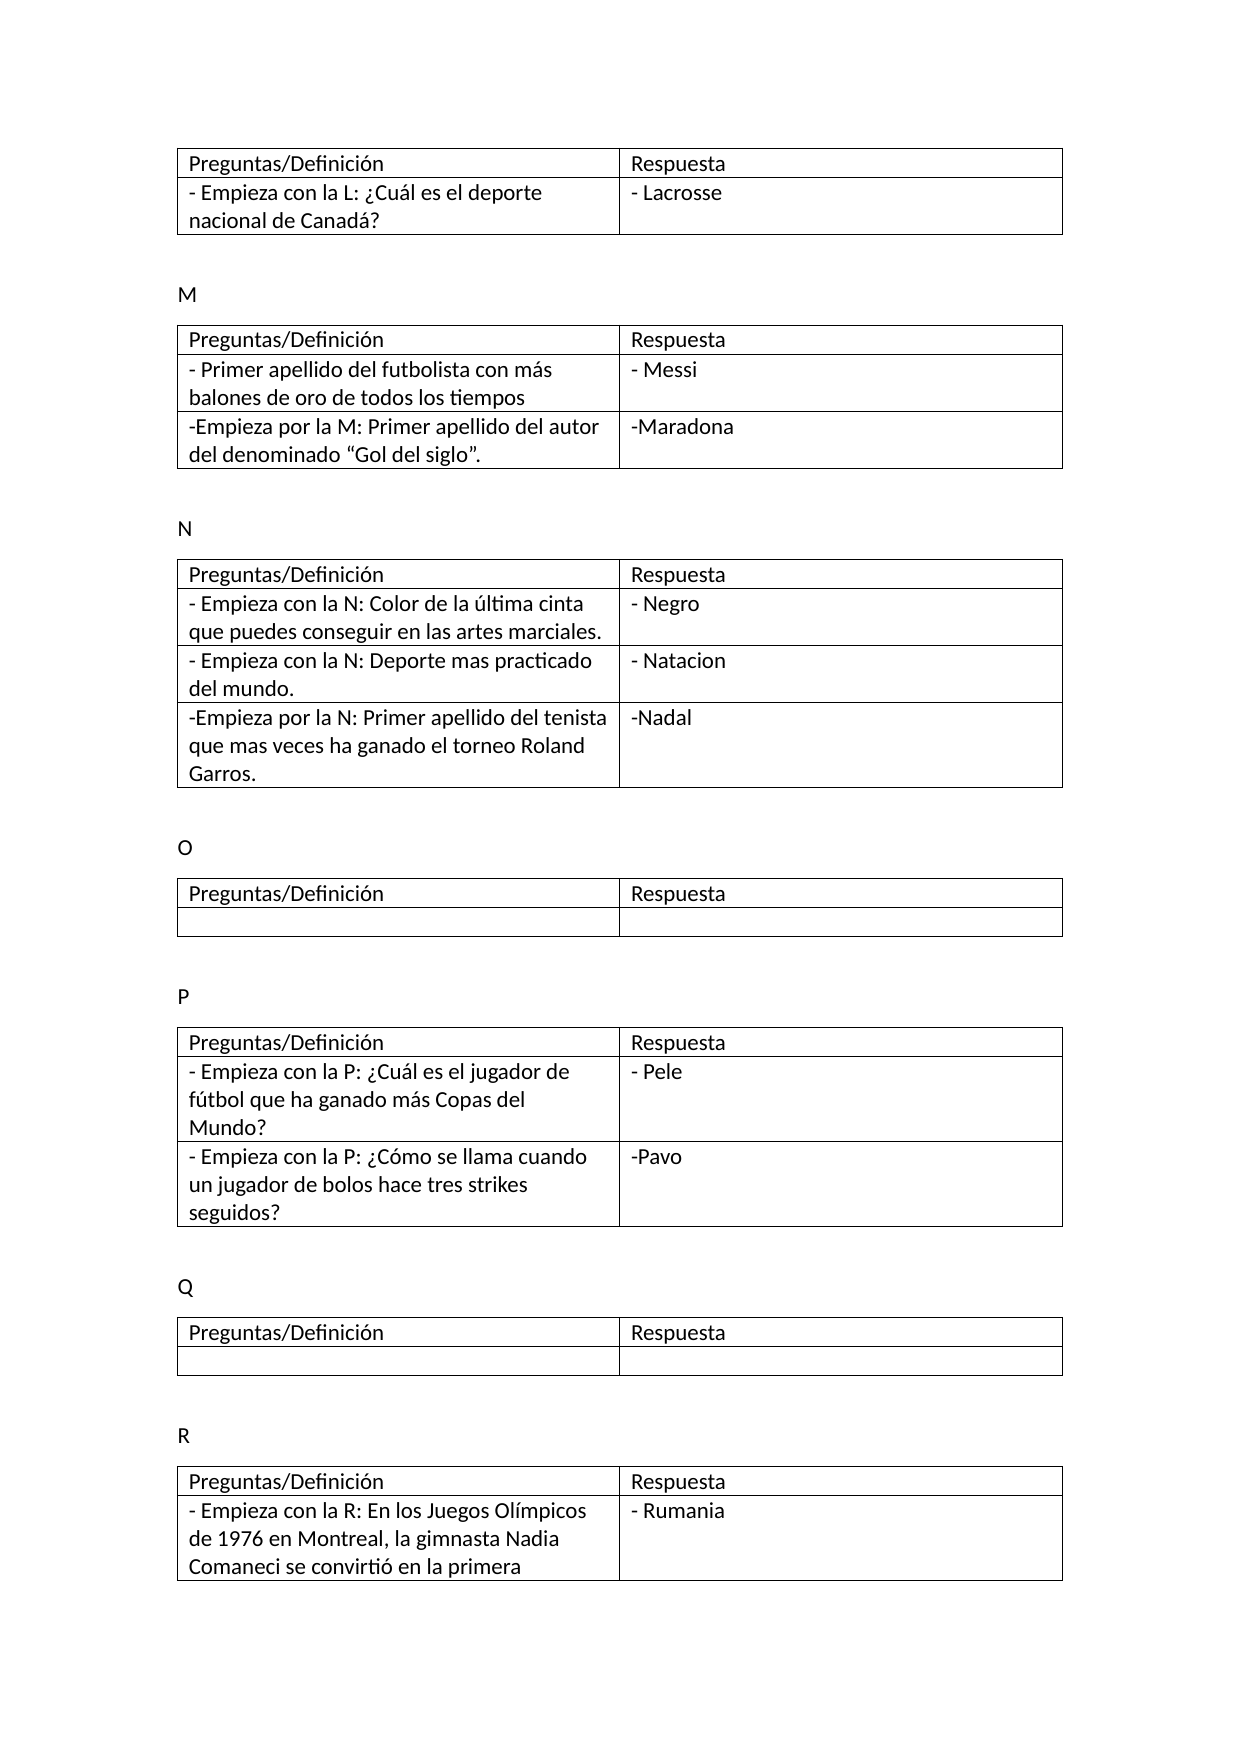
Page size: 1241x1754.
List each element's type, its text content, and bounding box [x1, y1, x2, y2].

table_cell -Maradona [620, 412, 1062, 468]
text N [177, 514, 1063, 542]
text R [177, 1421, 1063, 1449]
table_header Respuesta [620, 560, 1062, 588]
table_cell - Lacrosse [620, 178, 1062, 234]
table_cell -Nadal [620, 703, 1062, 787]
table_header Respuesta [620, 1318, 1062, 1346]
table_header Preguntas/Definición [178, 1028, 619, 1056]
text Q [177, 1272, 1063, 1300]
table_header Respuesta [620, 1028, 1062, 1056]
table_cell - Empieza con la P: ¿Cómo se llama cuando un jugador de bolos hace tres strikes seguidos? [178, 1142, 619, 1226]
text O [177, 833, 1063, 861]
table_cell - Pele [620, 1057, 1062, 1141]
table_cell -Pavo [620, 1142, 1062, 1226]
table_cell -Empieza por la M: Primer apellido del autor del denominado “Gol del siglo”. [178, 412, 619, 468]
table_cell - Natacion [620, 646, 1062, 702]
table_header Preguntas/Definición [178, 326, 619, 354]
table_cell - Messi [620, 355, 1062, 411]
table_header Respuesta [620, 149, 1062, 177]
table_cell - Empieza con la P: ¿Cuál es el jugador de fútbol que ha ganado más Copas del Mundo? [178, 1057, 619, 1141]
table_cell [620, 1347, 1062, 1375]
table_header Respuesta [620, 1467, 1062, 1495]
table_header Preguntas/Definición [178, 879, 619, 907]
table_cell - Primer apellido del futbolista con más balones de oro de todos los tiempos [178, 355, 619, 411]
table_header Preguntas/Definición [178, 560, 619, 588]
table_header Respuesta [620, 326, 1062, 354]
text M [177, 280, 1063, 308]
table_cell - Negro [620, 589, 1062, 645]
table_header Preguntas/Definición [178, 1467, 619, 1495]
table_cell [178, 908, 619, 936]
table_header Respuesta [620, 879, 1062, 907]
table_cell - Empieza con la N: Deporte mas practicado del mundo. [178, 646, 619, 702]
table_cell -Empieza por la N: Primer apellido del tenista que mas veces ha ganado el torneo Roland Garros. [178, 703, 619, 787]
table_cell - Rumania [620, 1496, 1062, 1580]
table_cell [178, 1347, 619, 1375]
table_cell - Empieza con la N: Color de la última cinta que puedes conseguir en las artes marciales. [178, 589, 619, 645]
table_header Preguntas/Definición [178, 1318, 619, 1346]
table_header Preguntas/Definición [178, 149, 619, 177]
table_cell [620, 908, 1062, 936]
table_cell - Empieza con la R: En los Juegos Olímpicos de 1976 en Montreal, la gimnasta Nadia Comaneci se convirtió en la primera [178, 1496, 619, 1580]
text P [177, 982, 1063, 1010]
table_cell - Empieza con la L: ¿Cuál es el deporte nacional de Canadá? [178, 178, 619, 234]
